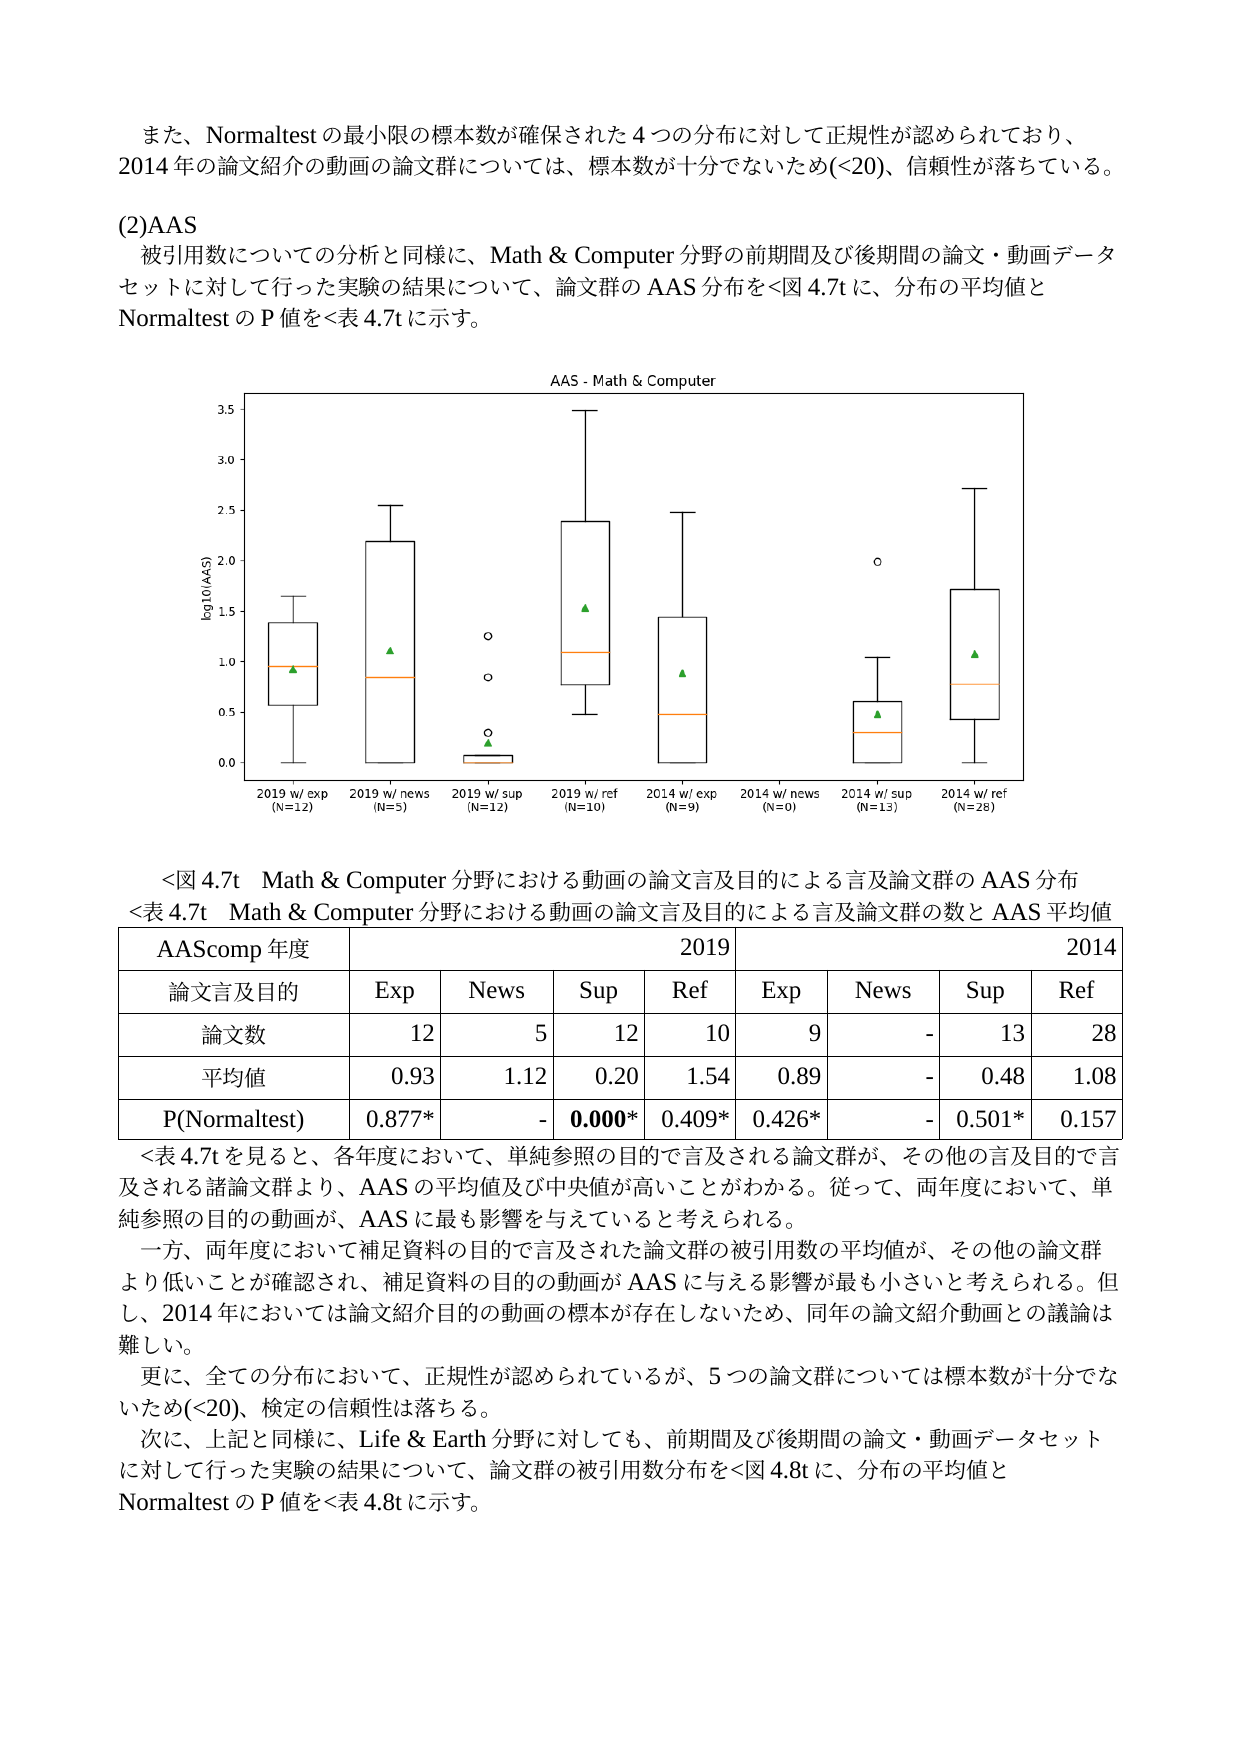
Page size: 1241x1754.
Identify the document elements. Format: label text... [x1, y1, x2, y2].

table_header AAScomp年度 [119, 928, 349, 969]
table_cell 1.12 [441, 1057, 553, 1099]
table_cell 5 [441, 1014, 553, 1056]
table_header 2014 [736, 928, 1122, 969]
text <図4.7t Math & Computer分野における動画の論文言及目的による言及論文群のAAS分布 [118, 864, 1122, 895]
text <表4.7tを見ると、各年度において、単純参照の目的で言及される論文群が、その他の言及目的で言及される諸論文群より、AASの平均値及び中央値が高いことがわかる。従って、両年度において、単純参照の目的の動画が、AASに最も影響を与えていると考えられる。 [118, 1140, 1122, 1233]
picture [118, 332, 1123, 835]
table_cell 0.89 [736, 1057, 827, 1099]
table_cell Sup [940, 971, 1031, 1013]
table_cell Ref [645, 971, 735, 1013]
table_cell 10 [645, 1014, 735, 1056]
table_cell P(Normaltest) [119, 1100, 349, 1139]
text また、Normaltestの最小限の標本数が確保された4つの分布に対して正規性が認められており、2014年の論文紹介の動画の論文群については、標本数が十分でないため(<20)、信頼性が落ちている。 [118, 118, 1122, 181]
table_cell News [828, 971, 939, 1013]
table_cell 論文数 [119, 1014, 349, 1056]
text 更に、全ての分布において、正規性が認められているが、5つの論文群については標本数が十分でないため(<20)、検定の信頼性は落ちる。 [118, 1359, 1122, 1422]
table_cell 0.48 [940, 1057, 1031, 1099]
table_cell 0.20 [554, 1057, 644, 1099]
table_cell 28 [1032, 1014, 1122, 1056]
table_cell 0.501* [940, 1100, 1031, 1139]
table_cell 9 [736, 1014, 827, 1056]
table_header 2019 [350, 928, 735, 969]
table_cell - [828, 1100, 939, 1139]
table_cell Sup [554, 971, 644, 1013]
table_cell 12 [350, 1014, 440, 1056]
table_cell News [441, 971, 553, 1013]
table_cell 0.409* [645, 1100, 735, 1139]
table_cell 0.93 [350, 1057, 440, 1099]
table_cell Exp [736, 971, 827, 1013]
table_cell 論文言及目的 [119, 971, 349, 1013]
table_cell 13 [940, 1014, 1031, 1056]
table_cell - [828, 1057, 939, 1099]
table_cell 1.54 [645, 1057, 735, 1099]
table_cell 1.08 [1032, 1057, 1122, 1099]
table_cell - [441, 1100, 553, 1139]
text (2)AAS [118, 210, 1122, 238]
text 一方、両年度において補足資料の目的で言及された論文群の被引用数の平均値が、その他の論文群より低いことが確認され、補足資料の目的の動画がAASに与える影響が最も小さいと考えられる。但し、2014年においては論文紹介目的の動画の標本が存在しないため、同年の論文紹介動画との議論は難しい。 [118, 1233, 1122, 1359]
table_cell 0.000* [554, 1100, 644, 1139]
table_cell 平均値 [119, 1057, 349, 1099]
text <表4.7t Math & Computer分野における動画の論文言及目的による言及論文群の数とAAS平均値 [118, 895, 1122, 927]
table_cell Exp [350, 971, 440, 1013]
text 被引用数についての分析と同様に、Math & Computer分野の前期間及び後期間の論文・動画データセットに対して行った実験の結果について、論文群のAAS分布を<図4.7tに、分布の平均値とNormaltestのP値を<表4.7tに示す。 [118, 238, 1122, 332]
text 次に、上記と同様に、Life & Earth分野に対しても、前期間及び後期間の論文・動画データセットに対して行った実験の結果について、論文群の被引用数分布を<図4.8tに、分布の平均値とNormaltestのP値を<表4.8tに示す。 [118, 1422, 1122, 1517]
table_cell - [828, 1014, 939, 1056]
table_cell 12 [554, 1014, 644, 1056]
table_cell Ref [1032, 971, 1122, 1013]
table_cell 0.426* [736, 1100, 827, 1139]
table_cell 0.877* [350, 1100, 440, 1139]
table_cell 0.157 [1032, 1100, 1122, 1139]
